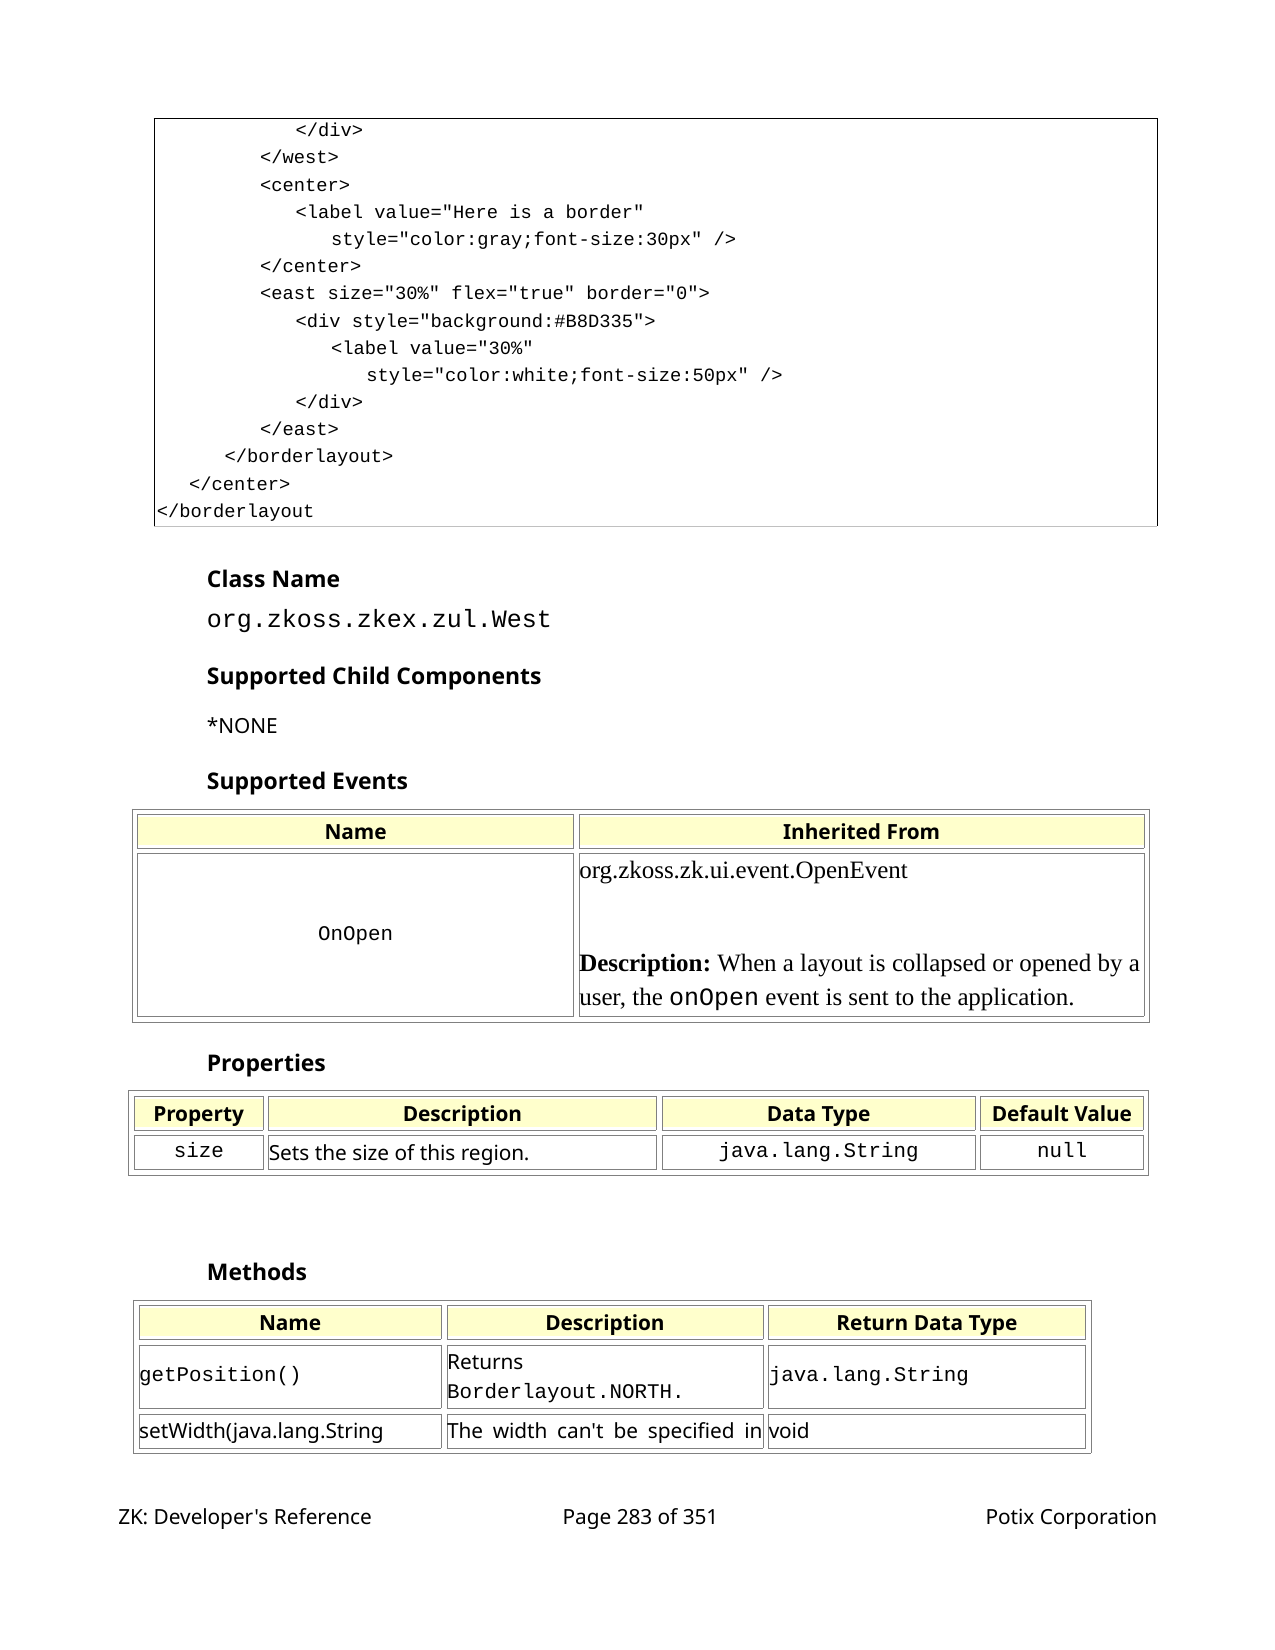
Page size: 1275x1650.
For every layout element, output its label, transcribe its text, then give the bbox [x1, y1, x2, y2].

table_cell OnOpen [134, 848, 576, 1016]
text </east> [155, 417, 1157, 441]
subtitle Properties [207, 1047, 1157, 1078]
table_cell The width can't be specified in [444, 1408, 766, 1447]
table_cell void [766, 1408, 1088, 1447]
table_header Description [444, 1301, 766, 1339]
table_cell size [131, 1130, 266, 1169]
text style="color:gray;font-size:30px" /> [155, 227, 1157, 251]
text </west> [155, 145, 1157, 169]
text org.zkoss.zkex.zul.West [207, 606, 1157, 634]
table_cell java.lang.String [766, 1339, 1088, 1408]
text <label value="Here is a border" [155, 200, 1157, 224]
text </borderlayout [155, 499, 1157, 526]
table_cell null [978, 1130, 1146, 1169]
text *NONE [207, 711, 1157, 740]
table_cell org.zkoss.zk.ui.event.OpenEvent Description: When a layout is collapsed or opened by a user, the onOpen event is sent to the application. [576, 848, 1147, 1016]
subtitle Supported Events [207, 765, 1157, 796]
table_header Data Type [659, 1091, 978, 1130]
table_cell getPosition() [136, 1339, 444, 1408]
text style="color:white;font-size:50px" /> [155, 363, 1157, 387]
subtitle Supported Child Components [207, 659, 1157, 691]
text </center> [155, 472, 1157, 496]
table_header Name [134, 810, 576, 848]
text </borderlayout> [155, 444, 1157, 469]
table_header Name [136, 1301, 444, 1339]
text <center> [155, 172, 1157, 197]
table_cell Returns Borderlayout.NORTH. [444, 1339, 766, 1408]
table_cell Sets the size of this region. [266, 1130, 659, 1169]
table_header Default Value [978, 1091, 1146, 1130]
table_header Return Data Type [766, 1301, 1088, 1339]
text </center> [155, 254, 1157, 278]
subtitle Methods [207, 1256, 1157, 1287]
text <div style="background:#B8D335"> [155, 308, 1157, 333]
table_header Inherited From [576, 810, 1147, 848]
text </div> [155, 390, 1157, 414]
table_cell setWidth(java.lang.String [136, 1408, 444, 1447]
subtitle Class Name [207, 563, 1157, 594]
table_header Property [131, 1091, 266, 1130]
text <east size="30%" flex="true" border="0"> [155, 281, 1157, 306]
table_header Description [266, 1091, 659, 1130]
text <label value="30%" [155, 336, 1157, 360]
table_cell java.lang.String [659, 1130, 978, 1169]
text </div> [155, 119, 1157, 142]
